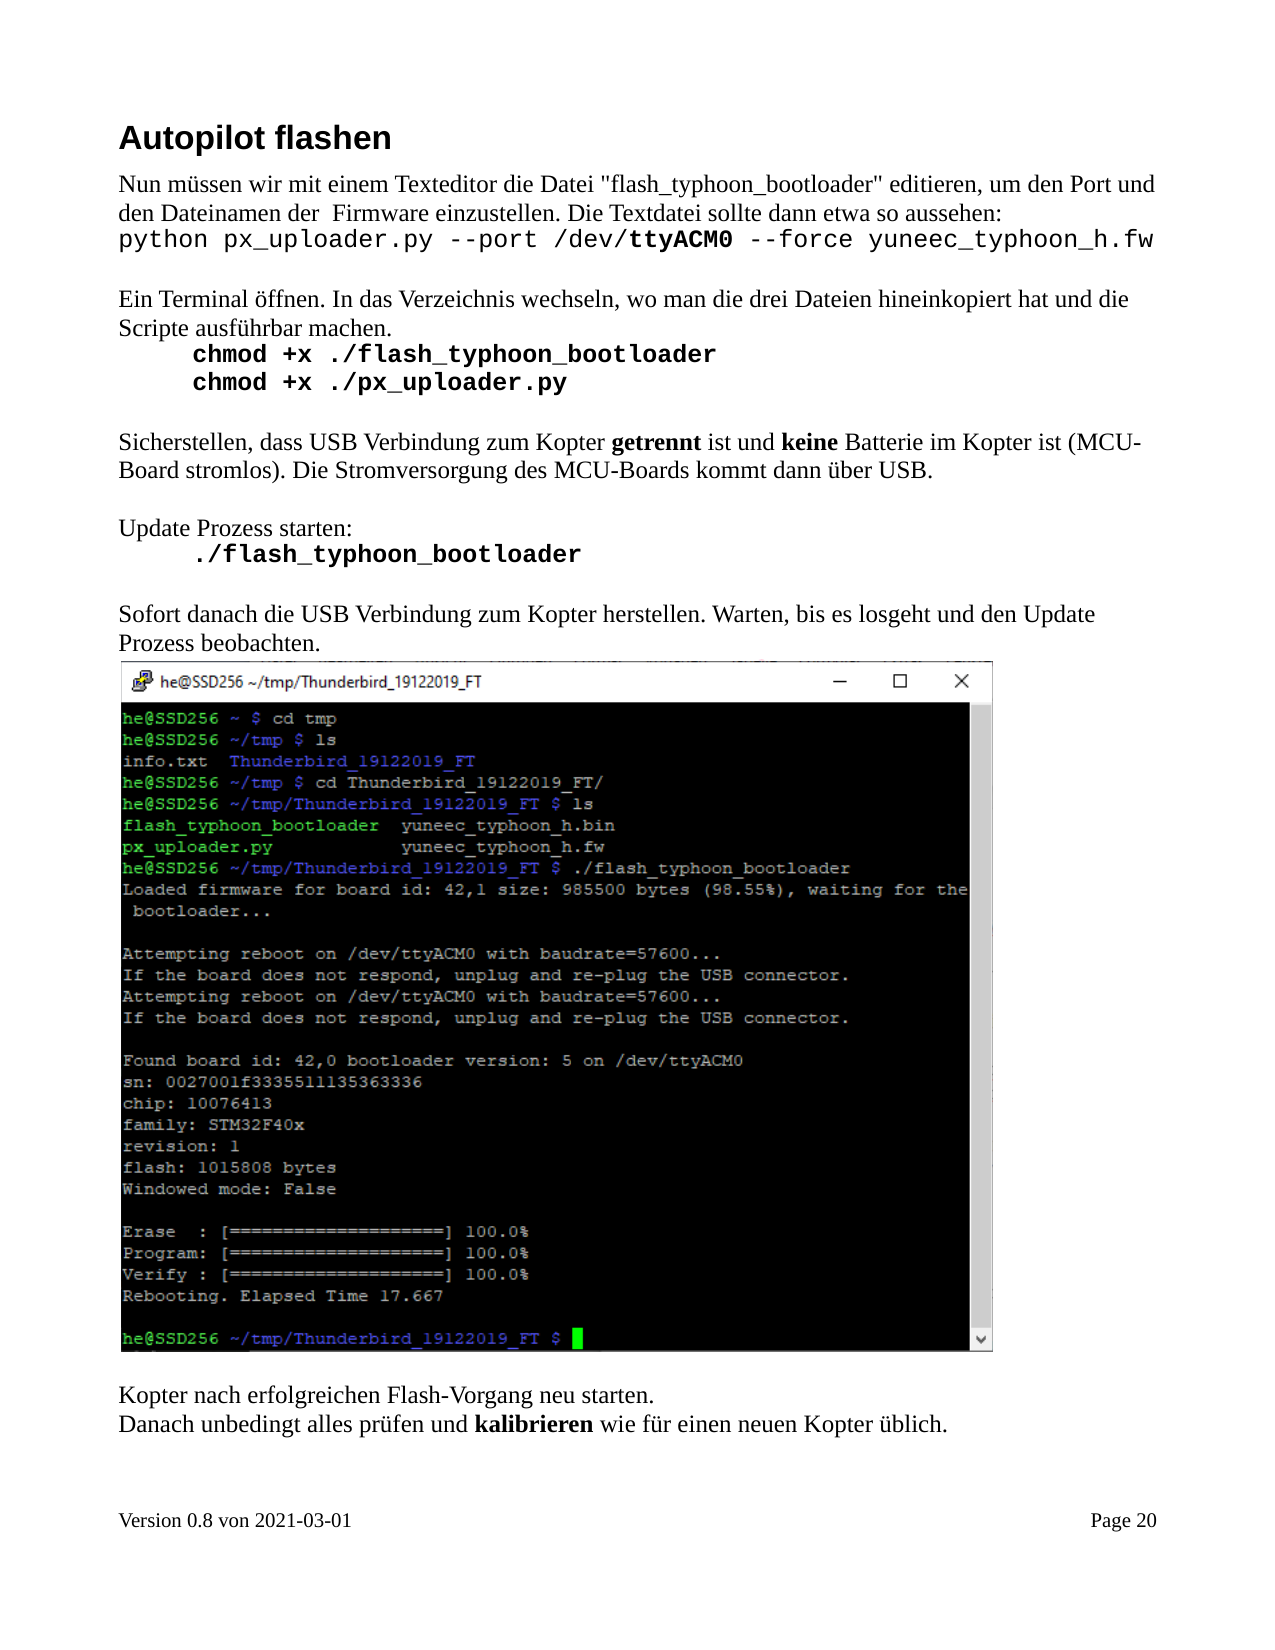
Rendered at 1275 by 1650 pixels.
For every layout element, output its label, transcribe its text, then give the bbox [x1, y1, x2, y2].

text chmod +x ./px_uploader.py [118, 370, 1157, 398]
text Ein Terminal öffnen. In das Verzeichnis wechseln, wo man die drei Dateien hineinkopiert hat und die Scripte ausführbar machen. [118, 284, 1157, 341]
text chmod +x ./flash_typhoon_bootloader [118, 341, 1157, 370]
text Sicherstellen, dass USB Verbindung zum Kopter getrennt ist und keine Batterie im Kopter ist (MCU-Board stromlos). Die Stromversorgung des MCU-Boards kommt dann über USB. [118, 427, 1157, 484]
text ./flash_typhoon_bootloader [118, 542, 1157, 570]
text Sofort danach die USB Verbindung zum Kopter herstellen. Warten, bis es losgeht und den Update Prozess beobachten. [118, 599, 1157, 656]
text Nun müssen wir mit einem Texteditor die Datei "flash_typhoon_bootloader" editieren, um den Port und den Dateinamen der Firmware einzustellen. Die Textdatei sollte dann etwa so aussehen: [118, 169, 1157, 227]
text Danach unbedingt alles prüfen und kalibrieren wie für einen neuen Kopter üblich. [118, 1409, 1157, 1438]
text python px_uploader.py --port /dev/ttyACM0 --force yuneec_typhoon_h.fw [118, 227, 1157, 255]
text Kopter nach erfolgreichen Flash-Vorgang neu starten. [118, 1380, 1157, 1409]
subtitle Autopilot flashen [118, 118, 1157, 157]
text Update Prozess starten: [118, 513, 1157, 542]
picture [121, 659, 993, 1352]
